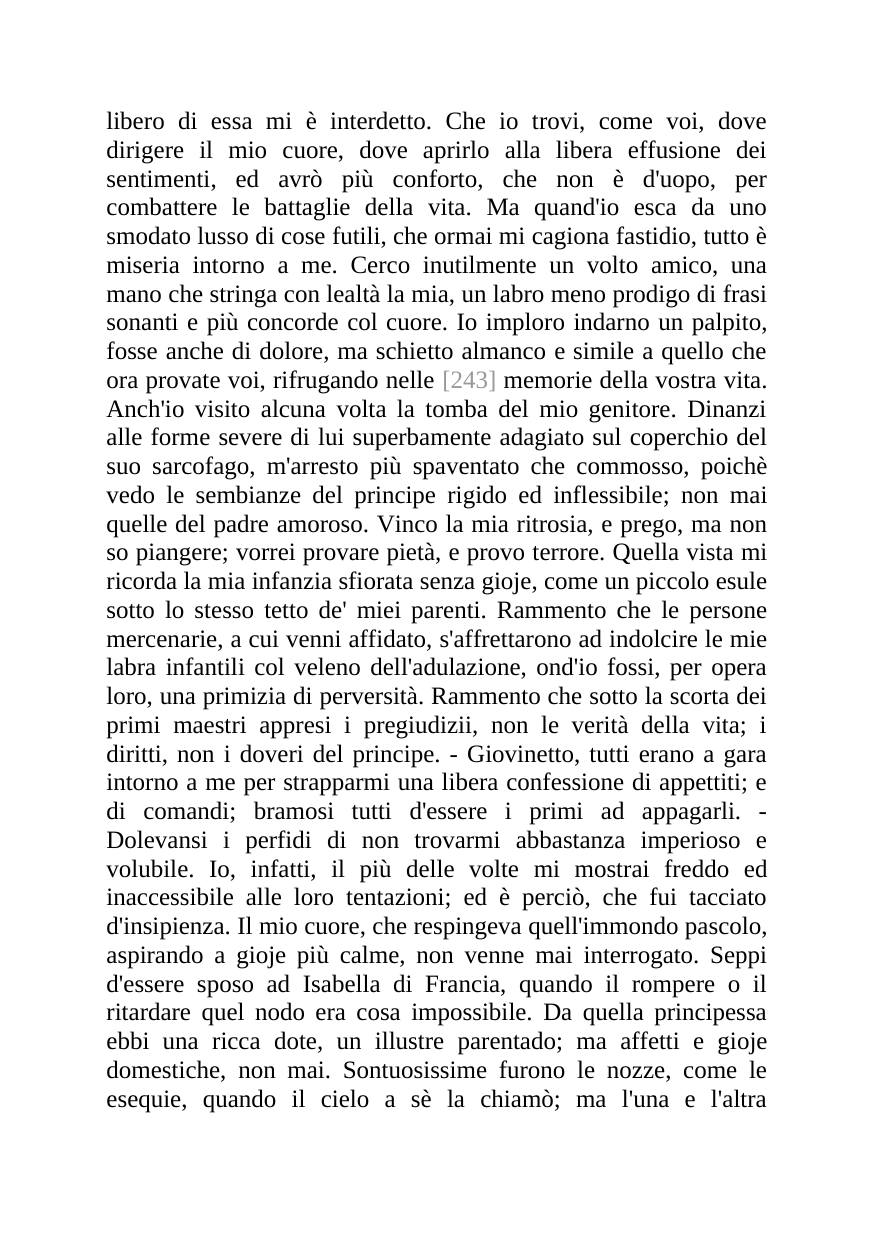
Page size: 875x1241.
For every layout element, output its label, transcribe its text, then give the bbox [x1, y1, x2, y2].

text libero di essa mi è interdetto. Che io trovi, come voi, dove dirigere il mio cuore, dove aprirlo alla libera effusione dei sentimenti, ed avrò più conforto, che non è d'uopo, per combattere le battaglie della vita. Ma quand'io esca da uno smodato lusso di cose futili, che ormai mi cagiona fastidio, tutto è miseria intorno a me. Cerco inutilmente un volto amico, una mano che stringa con lealtà la mia, un labro meno prodigo di frasi sonanti e più concorde col cuore. Io imploro indarno un palpito, fosse anche di dolore, ma schietto almanco e simile a quello che ora provate voi, rifrugando nelle [243] memorie della vostra vita. Anch'io visito alcuna volta la tomba del mio genitore. Dinanzi alle forme severe di lui superbamente adagiato sul coperchio del suo sarcofago, m'arresto più spaventato che commosso, poichè vedo le sembianze del principe rigido ed inflessibile; non mai quelle del padre amoroso. Vinco la mia ritrosia, e prego, ma non so piangere; vorrei provare pietà, e provo terrore. Quella vista mi ricorda la mia infanzia sfiorata senza gioje, come un piccolo esule sotto lo stesso tetto de' miei parenti. Rammento che le persone mercenarie, a cui venni affidato, s'affrettarono ad indolcire le mie labra infantili col veleno dell'adulazione, ond'io fossi, per opera loro, una primizia di perversità. Rammento che sotto la scorta dei primi maestri appresi i pregiudizii, non le verità della vita; i diritti, non i doveri del principe. - Giovinetto, tutti erano a gara intorno a me per strapparmi una libera confessione di appettiti; e di comandi; bramosi tutti d'essere i primi ad appagarli. - Dolevansi i perfidi di non trovarmi abbastanza imperioso e volubile. Io, infatti, il più delle volte mi mostrai freddo ed inaccessibile alle loro tentazioni; ed è perciò, che fui tacciato d'insipienza. Il mio cuore, che respingeva quell'immondo pascolo, aspirando a gioje più calme, non venne mai interrogato. Seppi d'essere sposo ad Isabella di Francia, quando il rompere o il ritardare quel nodo era cosa impossibile. Da quella principessa ebbi una ricca dote, un illustre parentado; ma affetti e gioje domestiche, non mai. Sontuosissime furono le nozze, come le esequie, quando il cielo a sè la chiamò; ma l'una e l'altra [106, 106, 768, 1112]
